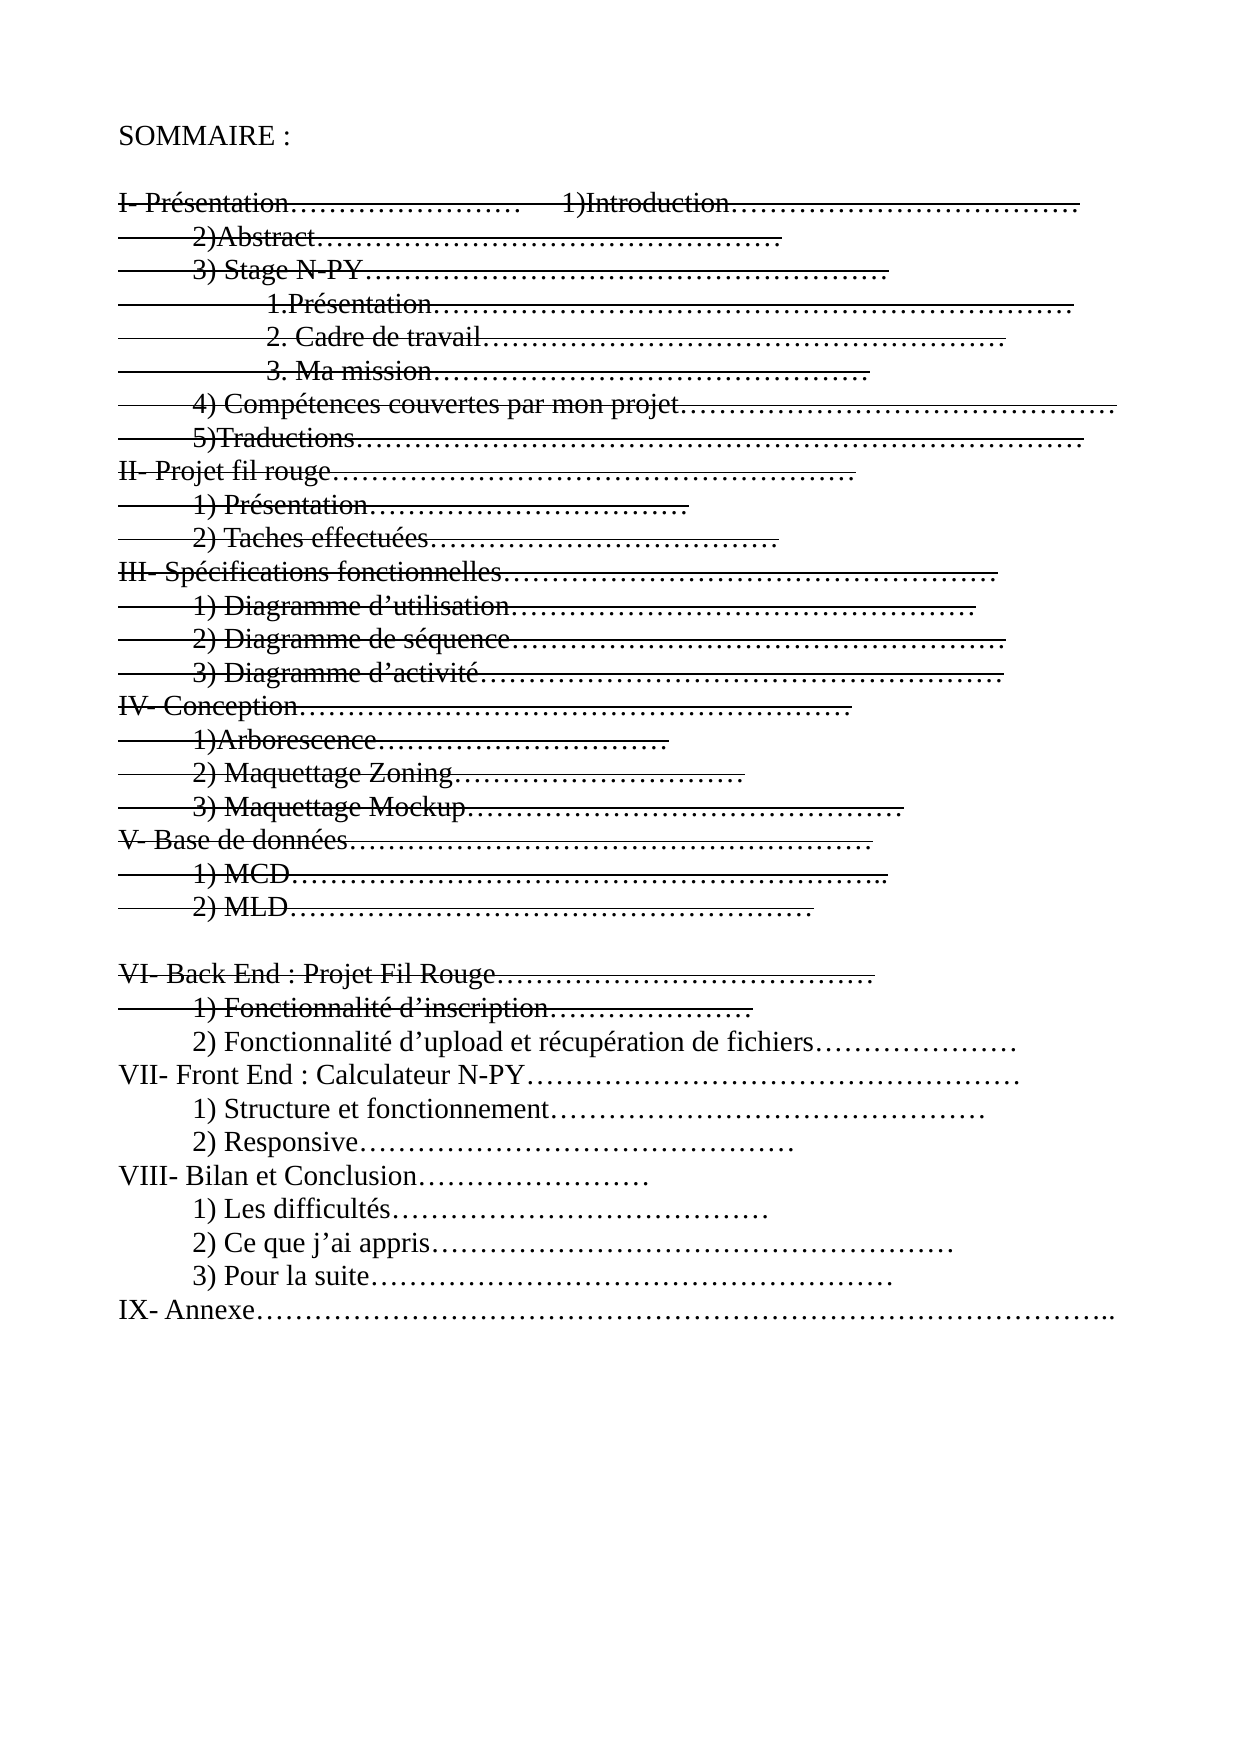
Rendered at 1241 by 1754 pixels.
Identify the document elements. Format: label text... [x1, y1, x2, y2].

text 2) Ce que j’ai appris……………………………………………… [118, 1225, 1122, 1258]
text 5)Traductions………………………………………………………………… [118, 420, 1122, 453]
text 3) Stage N-PY……………………………………………… [118, 252, 1122, 286]
text 1) Diagramme d’utilisation………………………………………… [118, 588, 1122, 621]
text 1) MCD…………………………………………………….. [118, 856, 1122, 889]
text VII- Front End : Calculateur N-PY…………………………………………… [118, 1057, 1122, 1091]
text 4) Compétences couvertes par mon projet……………………………………… [118, 386, 1122, 420]
text 2) Diagramme de séquence…………………………………………… [118, 621, 1122, 655]
text 1) Fonctionnalité d’inscription………………… [118, 990, 1122, 1024]
text SOMMAIRE : [118, 118, 1122, 152]
text 3) Diagramme d’activité……………………………………………… [118, 655, 1122, 688]
text VIII- Bilan et Conclusion…………………… [118, 1158, 1122, 1191]
text 3) Pour la suite……………………………………………… [118, 1258, 1122, 1292]
text 1) Présentation…………………………… [118, 487, 1122, 521]
text 3. Ma mission……………………………………… [118, 353, 1122, 386]
text 2. Cadre de travail……………………………………………… [118, 319, 1122, 353]
text V- Base de données……………………………………………… [118, 822, 1122, 856]
text 1) Les difficultés………………………………… [118, 1191, 1122, 1225]
text 2) MLD……………………………………………… [118, 889, 1122, 923]
text 2) Taches effectuées……………………………… [118, 521, 1122, 554]
text 2) Maquettage Zoning………………………… [118, 755, 1122, 789]
text VI- Back End : Projet Fil Rouge………………………………… [118, 957, 1122, 990]
text 3) Maquettage Mockup……………………………………… [118, 789, 1122, 822]
text 2) Responsive……………………………………… [118, 1124, 1122, 1158]
text 1.Présentation………………………………………………………… [118, 286, 1122, 319]
text III- Spécifications fonctionnelles…………………………………………… [118, 554, 1122, 588]
text IV- Conception………………………………………………… 1)Arborescence………………………… [118, 688, 1122, 755]
text 2) Fonctionnalité d’upload et récupération de fichiers………………… [118, 1024, 1122, 1057]
text IX- Annexe…………………………………………………………………………….. [118, 1292, 1122, 1326]
text I- Présentation…………………… 1)Introduction……………………………… 2)Abstract………………………………………… [118, 185, 1122, 252]
text 1) Structure et fonctionnement……………………………………… [118, 1091, 1122, 1124]
text II- Projet fil rouge……………………………………………… [118, 453, 1122, 487]
